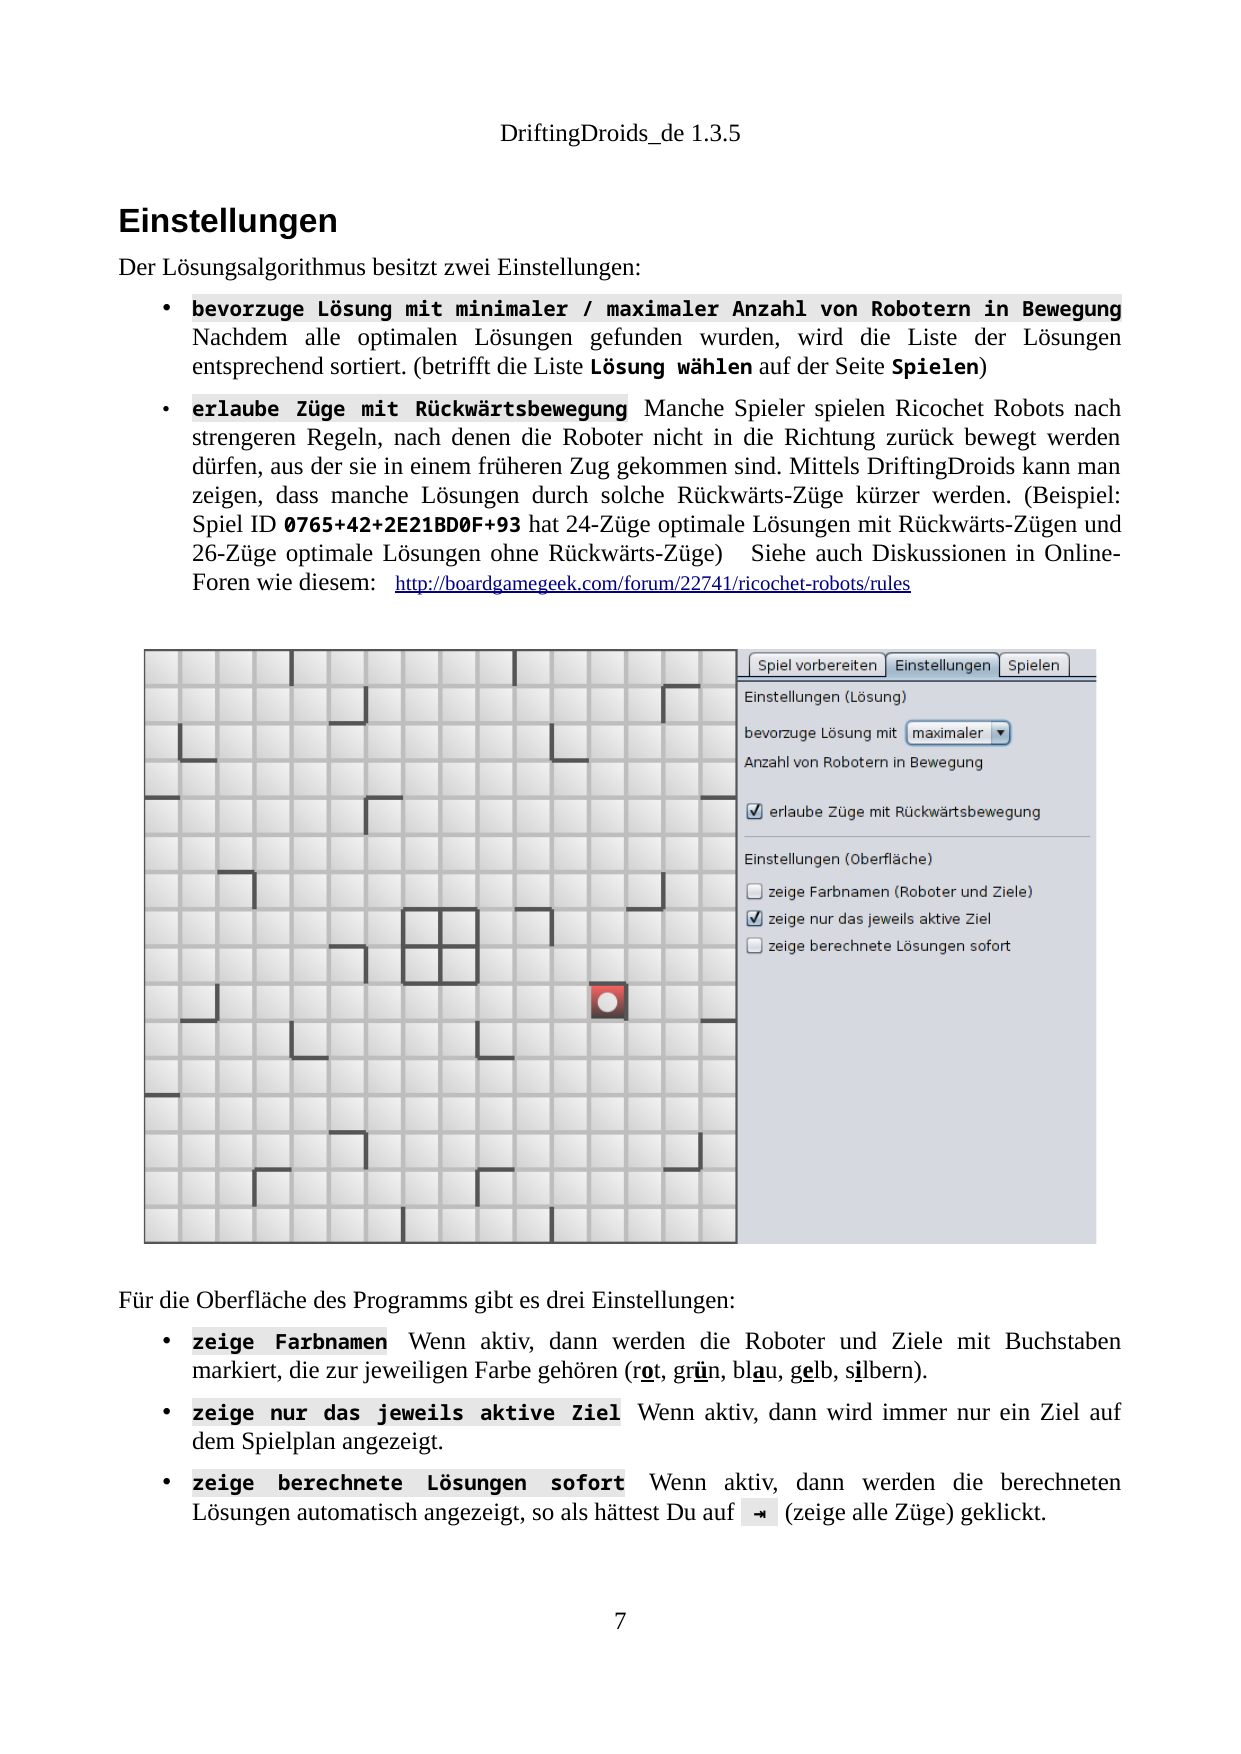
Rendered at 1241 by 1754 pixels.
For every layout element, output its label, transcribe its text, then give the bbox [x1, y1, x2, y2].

list zeige berechnete Lösungen sofort Wenn aktiv, dann werden die berechneten Lösungen automatisch angezeigt, so als hättest Du auf ⇥ (zeige alle Züge) geklickt. [162, 1467, 1122, 1526]
subtitle Einstellungen [118, 201, 1122, 240]
picture [143, 649, 1097, 1244]
list zeige Farbnamen Wenn aktiv, dann werden die Roboter und Ziele mit Buchstaben markiert, die zur jeweiligen Farbe gehören (rot, grün, blau, gelb, silbern). [162, 1326, 1122, 1384]
text Für die Oberfläche des Programms gibt es drei Einstellungen: [118, 1285, 1122, 1313]
text Der Lösungsalgorithmus besitzt zwei Einstellungen: [118, 252, 1122, 281]
list bevorzuge Lösung mit minimaler / maximaler Anzahl von Robotern in Bewegung Nachdem alle optimalen Lösungen gefunden wurden, wird die Liste der Lösungen entsprechend sortiert. (betrifft die Liste Lösung wählen auf der Seite Spielen) [162, 294, 1122, 380]
list zeige nur das jeweils aktive Ziel Wenn aktiv, dann wird immer nur ein Ziel auf dem Spielplan angezeigt. [162, 1397, 1122, 1455]
list erlaube Züge mit Rückwärtsbewegung Manche Spieler spielen Ricochet Robots nach strengeren Regeln, nach denen die Roboter nicht in die Richtung zurück bewegt werden dürfen, aus der sie in einem früheren Zug gekommen sind. Mittels DriftingDroids kann man zeigen, dass manche Lösungen durch solche Rückwärts-Züge kürzer werden. (Beispiel: Spiel ID 0765+42+2E21BD0F+93 hat 24-Züge optimale Lösungen mit Rückwärts-Zügen und 26-Züge optimale Lösungen ohne Rückwärts-Züge) Siehe auch Diskussionen in Online-Foren wie diesem: http://boardgamegeek.com/forum/22741/ricochet-robots/rules [162, 393, 1122, 596]
